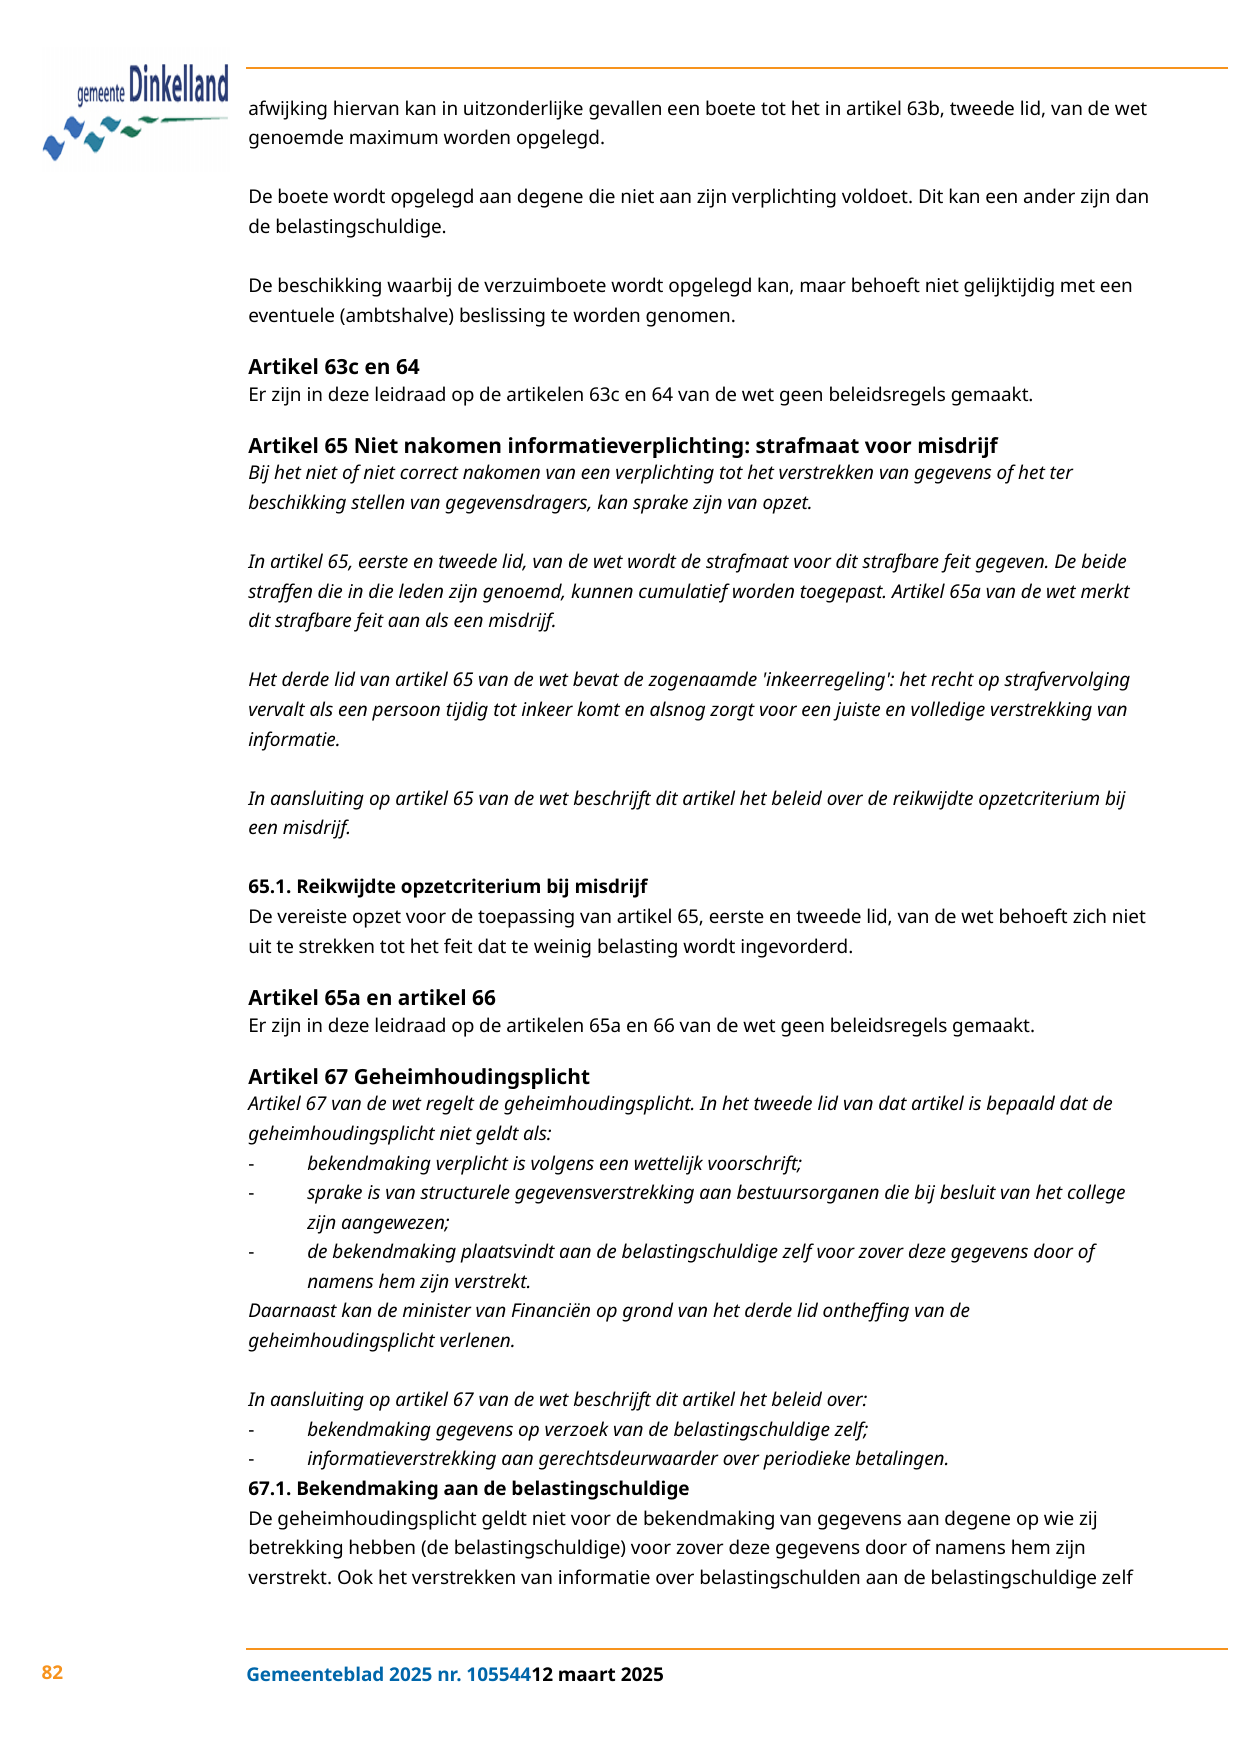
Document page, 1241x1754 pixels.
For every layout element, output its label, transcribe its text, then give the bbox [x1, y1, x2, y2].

list bekendmaking verplicht is volgens een wettelijk voorschrift; [248, 1150, 1152, 1176]
text 65.1. Reikwijdte opzetcriterium bij misdrijf [248, 874, 1152, 899]
text Artikel 65 Niet nakomen informatieverplichting: strafmaat voor misdrijf [248, 431, 1152, 459]
text Artikel 67 van de wet regelt de geheimhoudingsplicht. In het tweede lid van dat artikel is bepaald dat de geheimhoudingsplicht niet geldt als: [248, 1091, 1152, 1146]
text Artikel 63c en 64 [248, 352, 1152, 381]
text De boete wordt opgelegd aan degene die niet aan zijn verplichting voldoet. Dit kan een ander zijn dan de belastingschuldige. [248, 183, 1152, 239]
text afwijking hiervan kan in uitzonderlijke gevallen een boete tot het in artikel 63b, tweede lid, van de wet genoemde maximum worden opgelegd. [248, 95, 1152, 150]
list de bekendmaking plaatsvindt aan de belastingschuldige zelf voor zover deze gegevens door of namens hem zijn verstrekt. [248, 1238, 1152, 1294]
text In aansluiting op artikel 67 van de wet beschrijft dit artikel het beleid over: [248, 1386, 1152, 1412]
text Het derde lid van artikel 65 van de wet bevat de zogenaamde 'inkeerregeling': het recht op strafvervolging vervalt als een persoon tijdig tot inkeer komt en alsnog zorgt voor een juiste en volledige verstrekking van informatie. [248, 667, 1152, 752]
text In artikel 65, eerste en tweede lid, van de wet wordt de strafmaat voor dit strafbare feit gegeven. De beide straffen die in die leden zijn genoemd, kunnen cumulatief worden toegepast. Artikel 65a van de wet merkt dit strafbare feit aan als een misdrijf. [248, 548, 1152, 633]
picture [41, 47, 231, 172]
text Artikel 65a en artikel 66 [248, 983, 1152, 1012]
text De beschikking waarbij de verzuimboete wordt opgelegd kan, maar behoeft niet gelijktijdig met een eventuele (ambtshalve) beslissing te worden genomen. [248, 272, 1152, 328]
text 67.1. Bekendmaking aan de belastingschuldige [248, 1475, 1152, 1501]
list sprake is van structurele gegevensverstrekking aan bestuursorganen die bij besluit van het college zijn aangewezen; [248, 1179, 1152, 1235]
text Er zijn in deze leidraad op de artikelen 65a en 66 van de wet geen beleidsregels gemaakt. [248, 1012, 1152, 1037]
text Artikel 67 Geheimhoudingsplicht [248, 1062, 1152, 1091]
text De vereiste opzet voor de toepassing van artikel 65, eerste en tweede lid, van de wet behoeft zich niet uit te strekken tot het feit dat te weinig belasting wordt ingevorderd. [248, 903, 1152, 959]
list informatieverstrekking aan gerechtsdeurwaarder over periodieke betalingen. [248, 1446, 1152, 1471]
text Er zijn in deze leidraad op de artikelen 63c en 64 van de wet geen beleidsregels gemaakt. [248, 381, 1152, 406]
text Bij het niet of niet correct nakomen van een verplichting tot het verstrekken van gegevens of het ter beschikking stellen van gegevensdragers, kan sprake zijn van opzet. [248, 459, 1152, 515]
list bekendmaking gegevens op verzoek van de belastingschuldige zelf; [248, 1416, 1152, 1442]
text In aansluiting op artikel 65 van de wet beschrijft dit artikel het beleid over de reikwijdte opzetcriterium bij een misdrijf. [248, 785, 1152, 840]
text Daarnaast kan de minister van Financiën op grond van het derde lid ontheffing van de geheimhoudingsplicht verlenen. [248, 1298, 1152, 1353]
text De geheimhoudingsplicht geldt niet voor de bekendmaking van gegevens aan degene op wie zij betrekking hebben (de belastingschuldige) voor zover deze gegevens door of namens hem zijn verstrekt. Ook het verstrekken van informatie over belastingschulden aan de belastingschuldige zelf [248, 1505, 1152, 1590]
